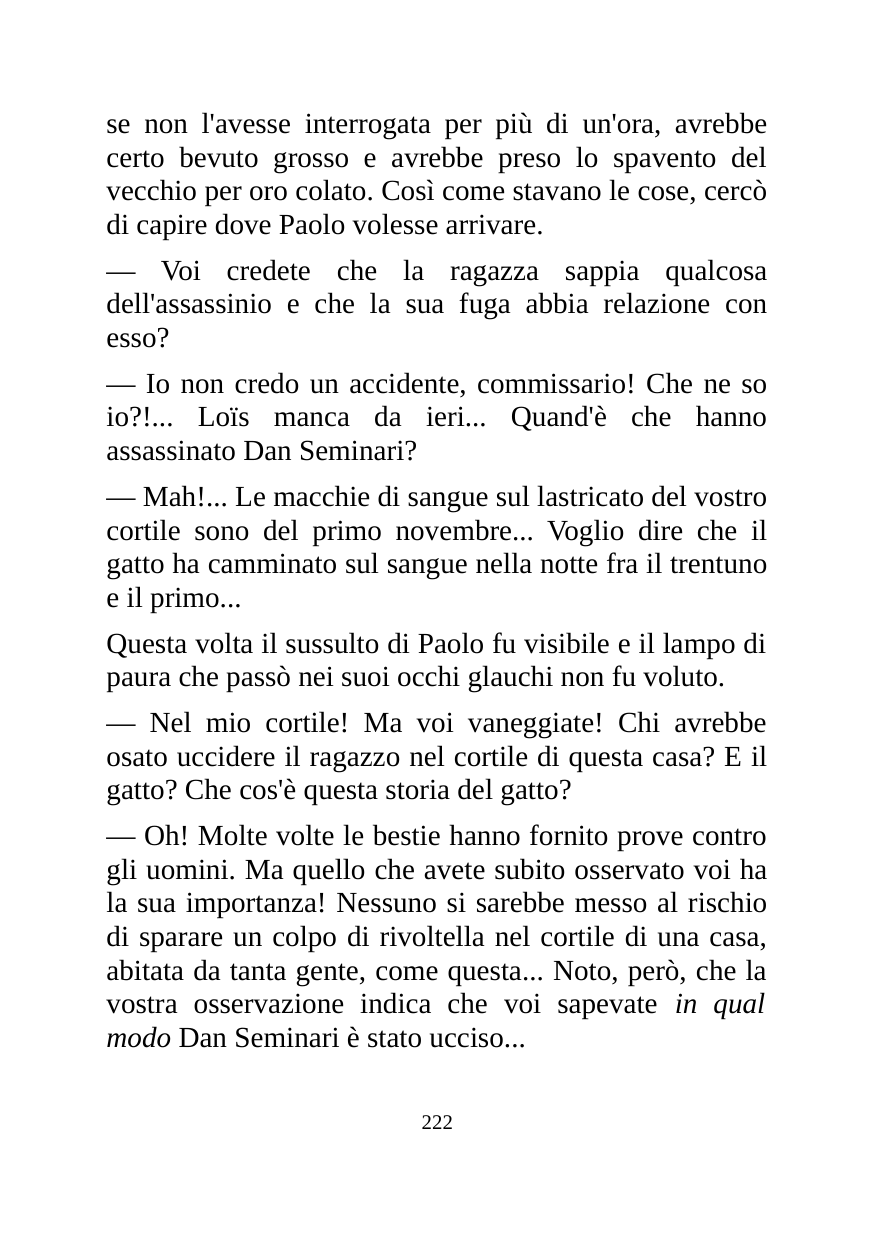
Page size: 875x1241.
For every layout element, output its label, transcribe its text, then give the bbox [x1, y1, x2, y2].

text Questa volta il sussulto di Paolo fu visibile e il lampo di paura che passò nei suoi occhi glauchi non fu voluto. [106, 626, 768, 693]
text se non l'avesse interrogata per più di un'ora, avrebbe certo bevuto grosso e avrebbe preso lo spavento del vecchio per oro colato. Così come stavano le cose, cercò di capire dove Paolo volesse arrivare. [106, 106, 768, 240]
text — Mah!... Le macchie di sangue sul lastricato del vostro cortile sono del primo novembre... Voglio dire che il gatto ha camminato sul sangue nella notte fra il trentuno e il primo... [106, 479, 768, 613]
text — Nel mio cortile! Ma voi vaneggiate! Chi avrebbe osato uccidere il ragazzo nel cortile di questa casa? E il gatto? Che cos'è questa storia del gatto? [106, 705, 768, 806]
text — Voi credete che la ragazza sappia qualcosa dell'assassinio e che la sua fuga abbia relazione con esso? [106, 253, 768, 353]
text — Io non credo un accidente, commissario! Che ne so io?!... Loïs manca da ieri... Quand'è che hanno assassinato Dan Seminari? [106, 366, 768, 467]
text — Oh! Molte volte le bestie hanno fornito prove contro gli uomini. Ma quello che avete subito osservato voi ha la sua importanza! Nessuno si sarebbe messo al rischio di sparare un colpo di rivoltella nel cortile di una casa, abitata da tanta gente, come questa... Noto, però, che la vostra osservazione indica che voi sapevate in qual modo Dan Seminari è stato ucciso... [106, 818, 768, 1053]
